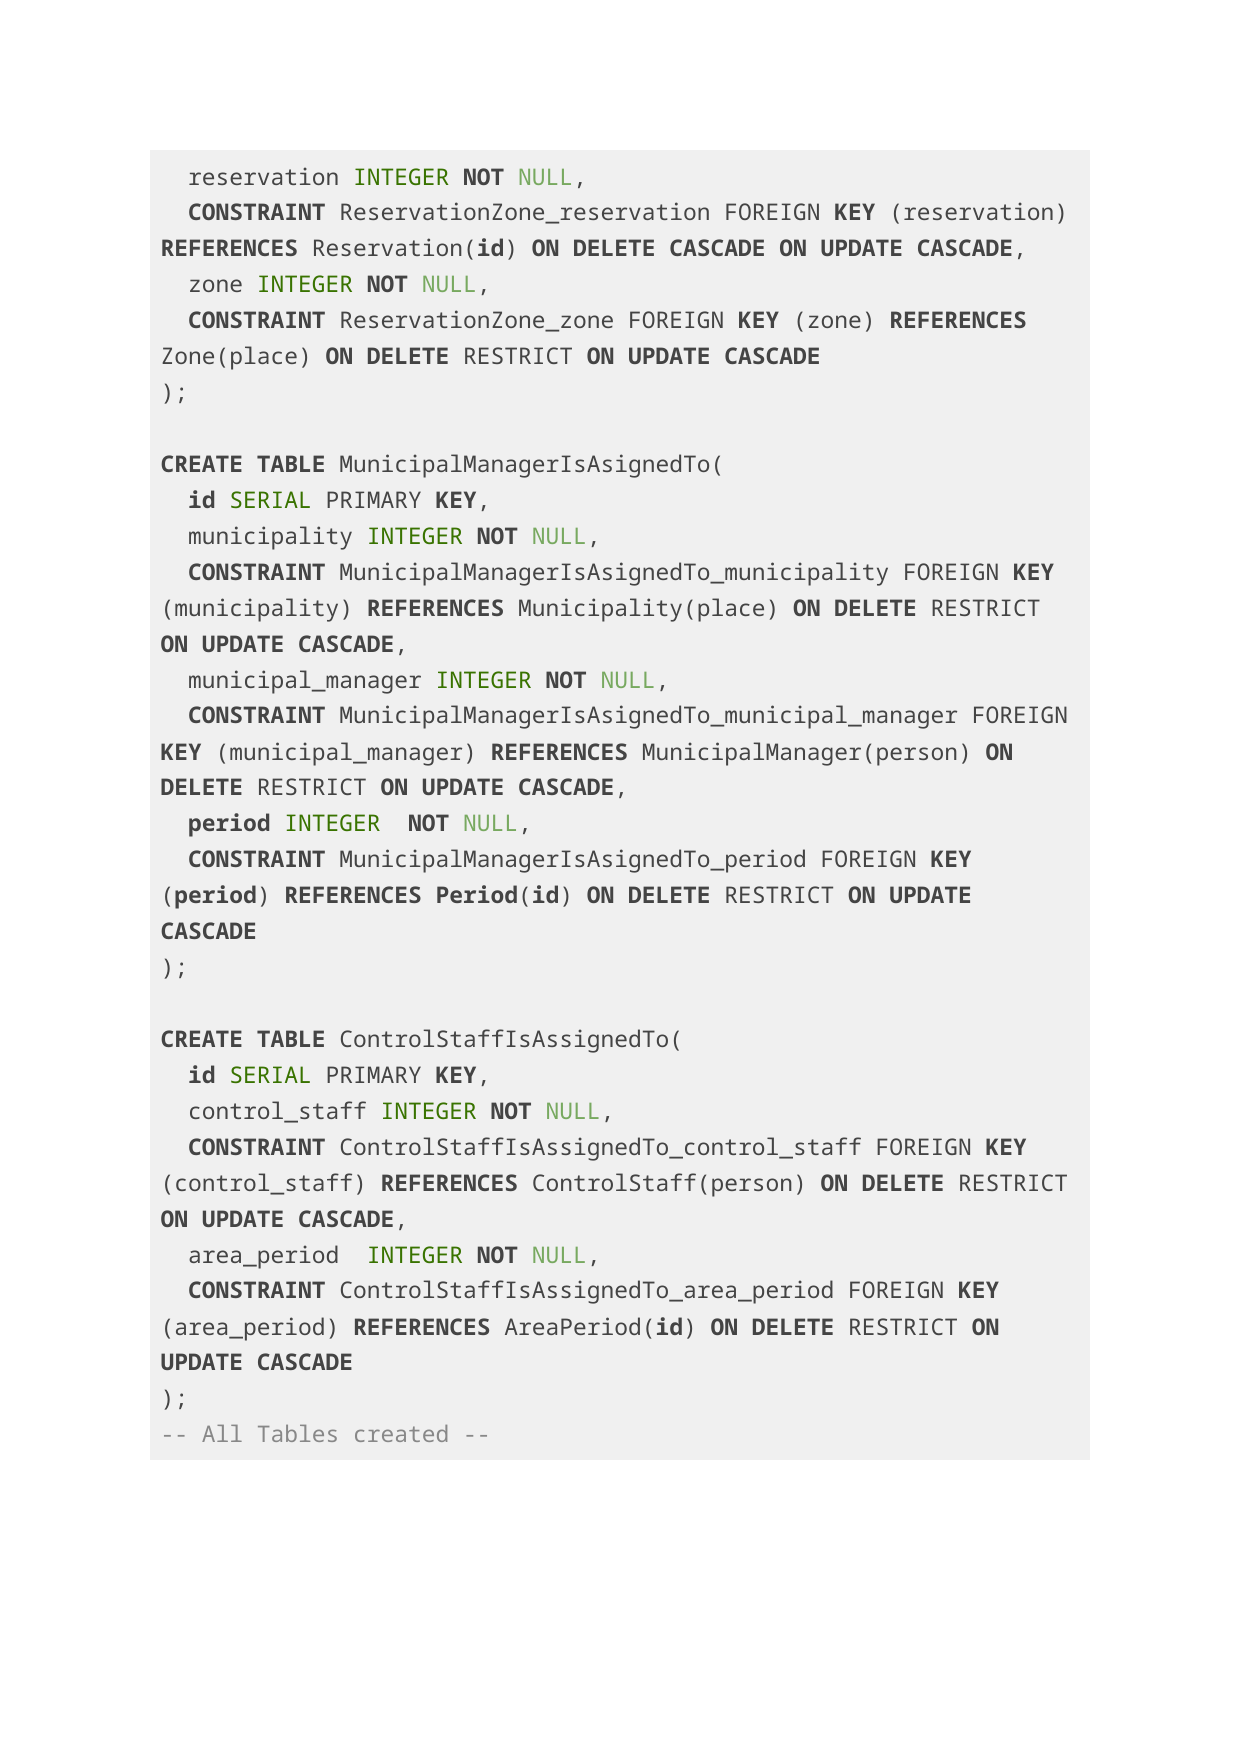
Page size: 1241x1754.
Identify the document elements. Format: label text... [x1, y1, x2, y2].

table_header reservation INTEGER NOT NULL, CONSTRAINT ReservationZone_reservation FOREIGN KEY (reservation) REFERENCES Reservation(id) ON DELETE CASCADE ON UPDATE CASCADE, zone INTEGER NOT NULL, CONSTRAINT ReservationZone_zone FOREIGN KEY (zone) REFERENCES Zone(place) ON DELETE RESTRICT ON UPDATE CASCADE ); CREATE TABLE MunicipalManagerIsAsignedTo( id SERIAL PRIMARY KEY, municipality INTEGER NOT NULL, CONSTRAINT MunicipalManagerIsAsignedTo_municipality FOREIGN KEY (municipality) REFERENCES Municipality(place) ON DELETE RESTRICT ON UPDATE CASCADE, municipal_manager INTEGER NOT NULL, CONSTRAINT MunicipalManagerIsAsignedTo_municipal_manager FOREIGN KEY (municipal_manager) REFERENCES MunicipalManager(person) ON DELETE RESTRICT ON UPDATE CASCADE, period INTEGER NOT NULL, CONSTRAINT MunicipalManagerIsAsignedTo_period FOREIGN KEY (period) REFERENCES Period(id) ON DELETE RESTRICT ON UPDATE CASCADE ); CREATE TABLE ControlStaffIsAssignedTo( id SERIAL PRIMARY KEY, control_staff INTEGER NOT NULL, CONSTRAINT ControlStaffIsAssignedTo_control_staff FOREIGN KEY (control_staff) REFERENCES ControlStaff(person) ON DELETE RESTRICT ON UPDATE CASCADE, area_period INTEGER NOT NULL, CONSTRAINT ControlStaffIsAssignedTo_area_period FOREIGN KEY (area_period) REFERENCES AreaPeriod(id) ON DELETE RESTRICT ON UPDATE CASCADE ); -- All Tables created -- [150, 150, 1090, 1460]
